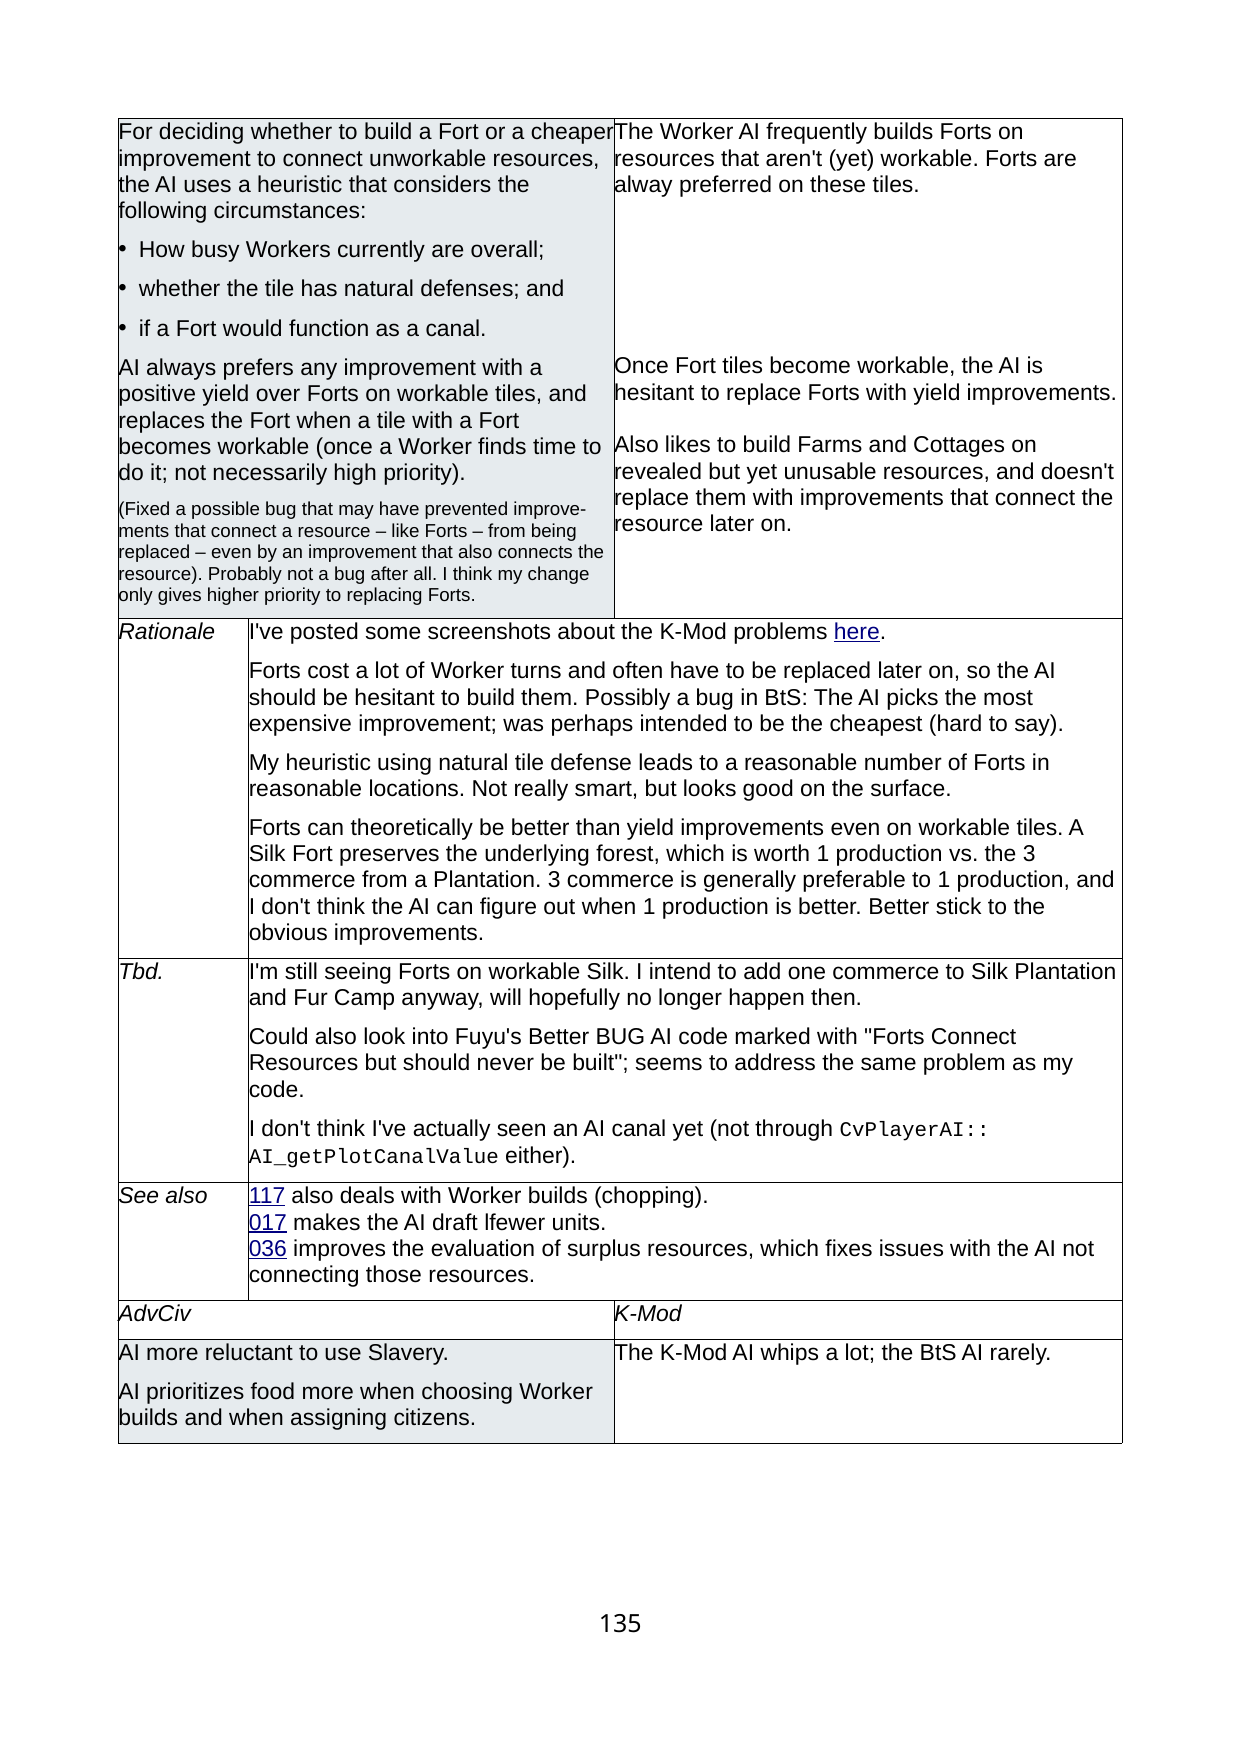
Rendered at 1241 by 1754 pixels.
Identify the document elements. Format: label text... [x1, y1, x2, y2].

table_cell AI more reluctant to use Slavery. AI prioritizes food more when choosing Worker builds and when assigning citizens. [119, 1340, 614, 1443]
table_cell See also [119, 1183, 248, 1300]
table_cell The K-Mod AI whips a lot; the BtS AI rarely. [615, 1340, 1122, 1443]
table_cell The Worker AI frequently builds Forts on resources that aren't (yet) workable. Forts are alway preferred on these tiles. Once Fort tiles become workable, the AI is hesitant to replace Forts with yield improvements. Also likes to build Farms and Cottages on revealed but yet unusable resources, and doesn't replace them with improvements that connect the resource later on. [615, 119, 1122, 618]
table_cell Tbd. [119, 959, 248, 1182]
table_cell AdvCiv [119, 1301, 614, 1339]
table_cell I'm still seeing Forts on workable Silk. I intend to add one commerce to Silk Plantation and Fur Camp anyway, will hopefully no longer happen then. Could also look into Fuyu's Better BUG AI code marked with "Forts Connect Resources but should never be built"; seems to address the same problem as my code. I don't think I've actually seen an AI canal yet (not through CvPlayerAI:: AI_getPlotCanalValue either). [249, 959, 1122, 1182]
table_cell Rationale [119, 619, 248, 958]
table_cell K-Mod [615, 1301, 1122, 1339]
table_cell I've posted some screenshots about the K-Mod problems here. Forts cost a lot of Worker turns and often have to be replaced later on, so the AI should be hesitant to build them. Possibly a bug in BtS: The AI picks the most expensive improvement; was perhaps intended to be the cheapest (hard to say). My heuristic using natural tile defense leads to a reasonable number of Forts in reasonable locations. Not really smart, but looks good on the surface. Forts can theoretically be better than yield improvements even on workable tiles. A Silk Fort preserves the underlying forest, which is worth 1 production vs. the 3 commerce from a Plantation. 3 commerce is generally preferable to 1 production, and I don't think the AI can figure out when 1 production is better. Better stick to the obvious improvements. [249, 619, 1122, 958]
table_cell 117 also deals with Worker builds (chopping). 017 makes the AI draft lfewer units. 036 improves the evaluation of surplus resources, which fixes issues with the AI not connecting those resources. [249, 1183, 1122, 1300]
table_cell For deciding whether to build a Fort or a cheaper improvement to connect unworkable resources, the AI uses a heuristic that considers the following circumstances: How busy Workers currently are overall; whether the tile has natural defenses; and if a Fort would function as a canal. AI always prefers any improvement with a positive yield over Forts on workable tiles, and replaces the Fort when a tile with a Fort becomes workable (once a Worker finds time to do it; not necessarily high priority). (Fixed a possible bug that may have prevented improve­ments that connect a resource – like Forts – from being replaced – even by an improvement that also connects the resource). Probably not a bug after all. I think my change only gives higher priority to replacing Forts. [119, 119, 614, 618]
